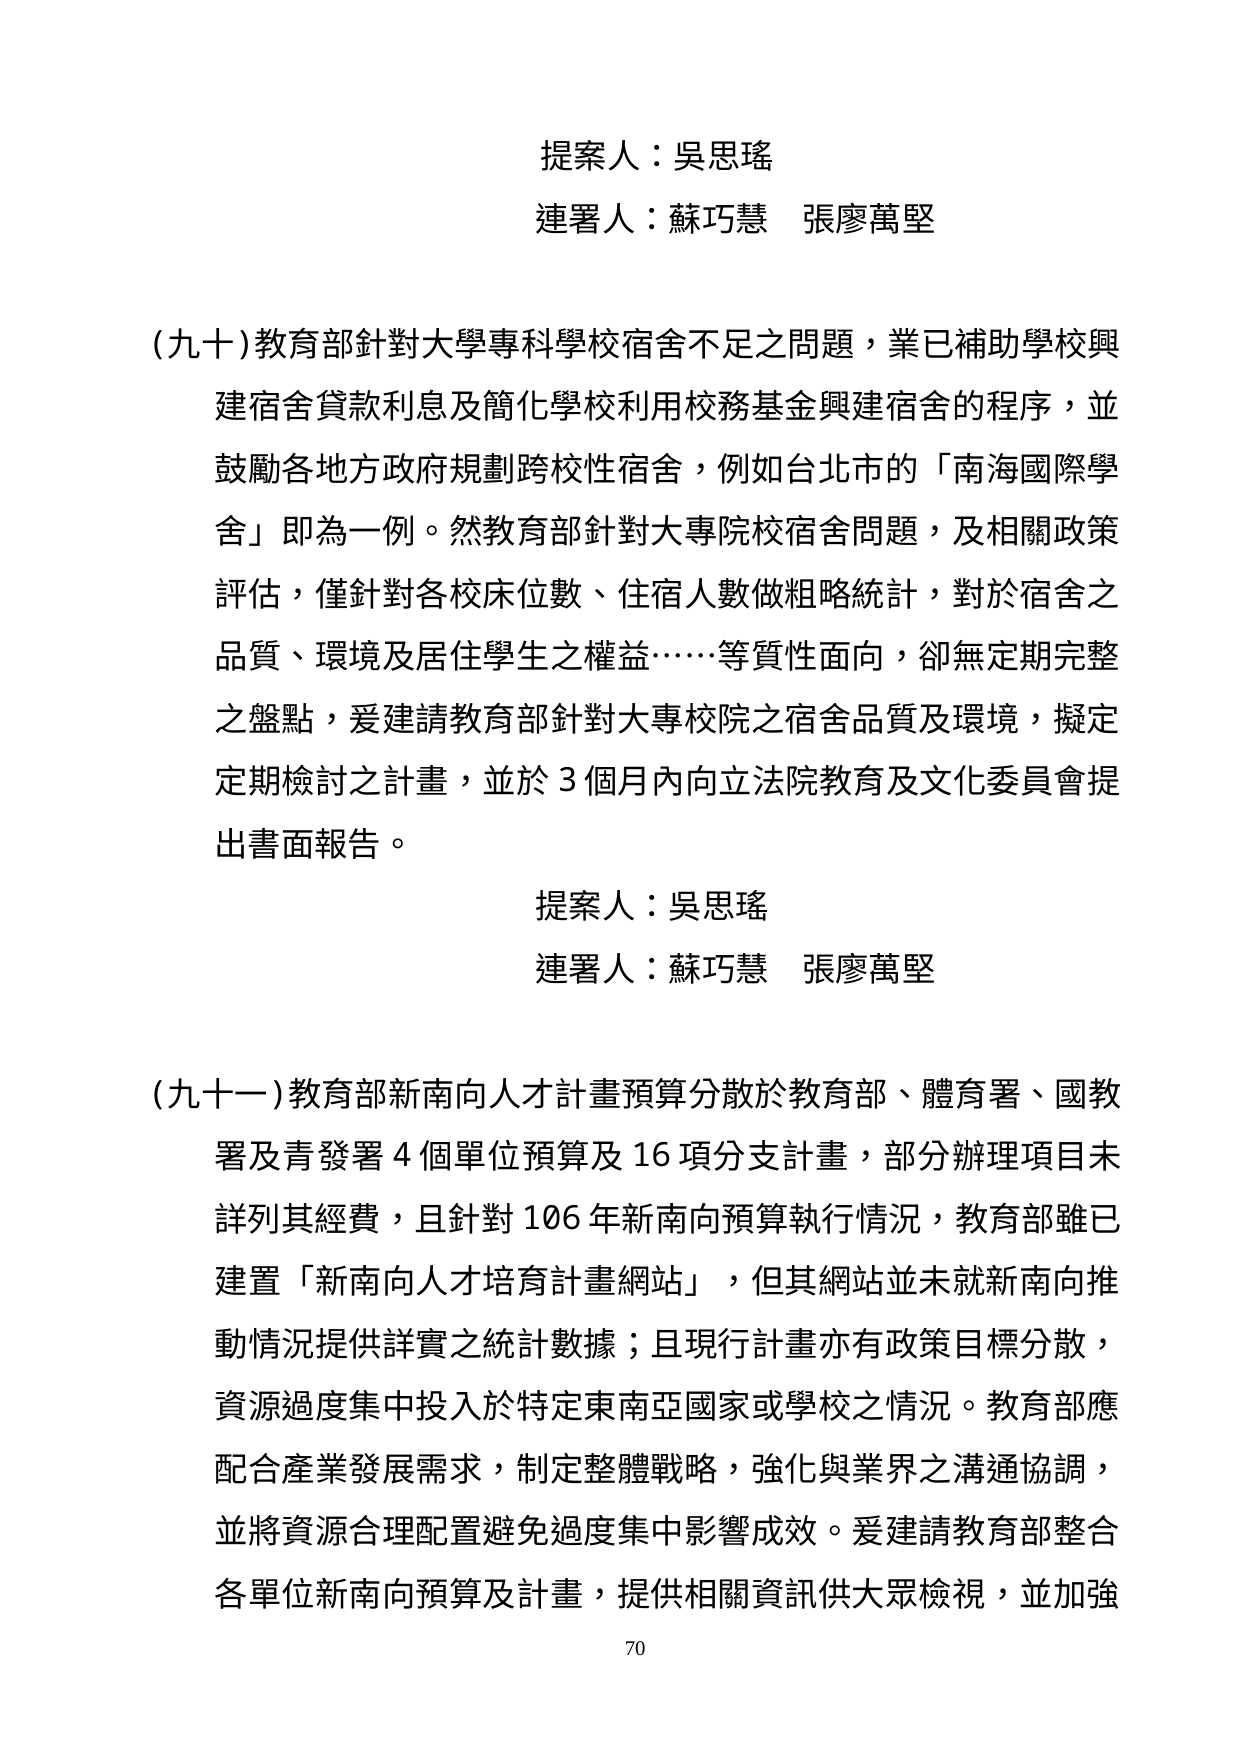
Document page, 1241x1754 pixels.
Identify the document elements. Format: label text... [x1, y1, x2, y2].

text (九十一)教育部新南向人才計畫預算分散於教育部、體育署、國教署及青發署4個單位預算及16項分支計畫，部分辦理項目未詳列其經費，且針對106年新南向預算執行情況，教育部雖已建置「新南向人才培育計畫網站」，但其網站並未就新南向推動情況提供詳實之統計數據；且現行計畫亦有政策目標分散，資源過度集中投入於特定東南亞國家或學校之情況。教育部應配合產業發展需求，制定整體戰略，強化與業界之溝通協調，並將資源合理配置避免過度集中影響成效。爰建請教育部整合各單位新南向預算及計畫，提供相關資訊供大眾檢視，並加強 [148, 1050, 1122, 1612]
text (九十)教育部針對大學專科學校宿舍不足之問題，業已補助學校興建宿舍貸款利息及簡化學校利用校務基金興建宿舍的程序，並鼓勵各地方政府規劃跨校性宿舍，例如台北市的「南海國際學舍」即為一例。然教育部針對大專院校宿舍問題，及相關政策評估，僅針對各校床位數、住宿人數做粗略統計，對於宿舍之品質、環境及居住學生之權益……等質性面向，卻無定期完整之盤點，爰建請教育部針對大專校院之宿舍品質及環境，擬定定期檢討之計畫，並於3個月內向立法院教育及文化委員會提出書面報告。 [148, 300, 1122, 862]
text 提案人：吳思瑤 [295, 112, 1122, 175]
text 連署人：蘇巧慧 張廖萬堅 [295, 925, 1122, 987]
text 提案人：吳思瑤 [295, 862, 1122, 925]
text 連署人：蘇巧慧 張廖萬堅 [295, 175, 1122, 237]
